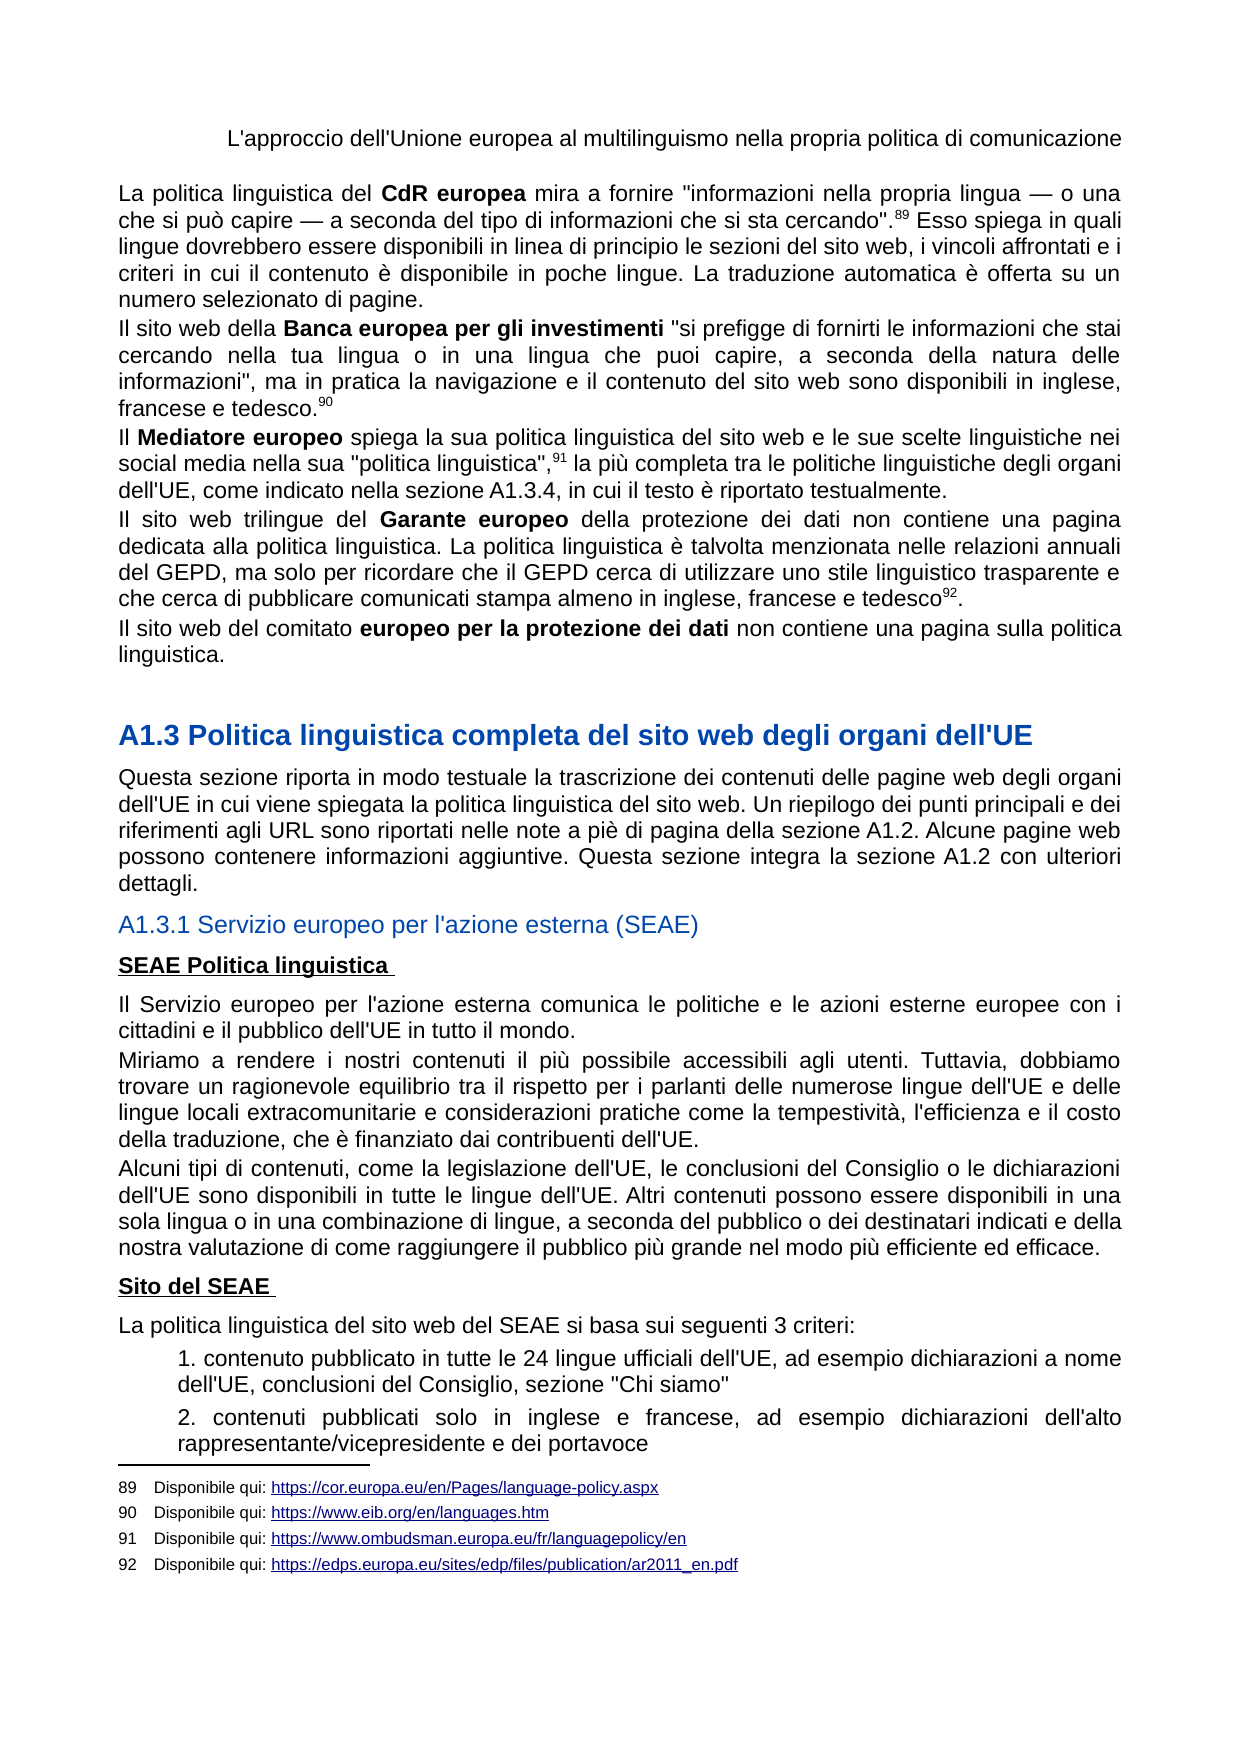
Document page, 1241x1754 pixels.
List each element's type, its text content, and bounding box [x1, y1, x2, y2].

text La politica linguistica del CdR europea mira a fornire "informazioni nella propria lingua — o una che si può capire — a seconda del tipo di informazioni che si sta cercando". Esso spiega in quali lingue dovrebbero essere disponibili in linea di principio le sezioni del sito web, i vincoli affrontati e i criteri in cui il contenuto è disponibile in poche lingue. La traduzione automatica è offerta su un numero selezionato di pagine. [118, 180, 1122, 312]
text Il Mediatore europeo spiega la sua politica linguistica del sito web e le sue scelte linguistiche nei social media nella sua "politica linguistica", la più completa tra le politiche linguistiche degli organi dell'UE, come indicato nella sezione A1.3.4, in cui il testo è riportato testualmente. [118, 424, 1122, 503]
text 1. contenuto pubblicato in tutte le 24 lingue ufficiali dell'UE, ad esempio dichiarazioni a nome dell'UE, conclusioni del Consiglio, sezione "Chi siamo" [177, 1345, 1122, 1397]
subtitle A1.3 Politica linguistica completa del sito web degli organi dell'UE [118, 718, 1122, 752]
text Miriamo a rendere i nostri contenuti il più possibile accessibili agli utenti. Tuttavia, dobbiamo trovare un ragionevole equilibrio tra il rispetto per i parlanti delle numerose lingue dell'UE e delle lingue locali extracomunitarie e considerazioni pratiche come la tempestività, l'efficienza e il costo della traduzione, che è finanziato dai contribuenti dell'UE. [118, 1047, 1122, 1152]
text Il sito web della Banca europea per gli investimenti "si prefigge di fornirti le informazioni che stai cercando nella tua lingua o in una lingua che puoi capire, a seconda della natura delle informazioni", ma in pratica la navigazione e il contenuto del sito web sono disponibili in inglese, francese e tedesco. [118, 315, 1122, 421]
text Il Servizio europeo per l'azione esterna comunica le politiche e le azioni esterne europee con i cittadini e il pubblico dell'UE in tutto il mondo. [118, 991, 1122, 1043]
subtitle Sito del SEAE [118, 1273, 1122, 1299]
text Disponibile qui: https://edps.europa.eu/sites/edp/files/publication/ar2011_en.pdf [118, 1554, 1122, 1573]
subtitle SEAE Politica linguistica [118, 952, 1122, 978]
text Disponibile qui: https://www.ombudsman.europa.eu/fr/languagepolicy/en [118, 1529, 1122, 1548]
subtitle A1.3.1 Servizio europeo per l'azione esterna (SEAE) [118, 911, 1122, 939]
text Il sito web trilingue del Garante europeo della protezione dei dati non contiene una pagina dedicata alla politica linguistica. La politica linguistica è talvolta menzionata nelle relazioni annuali del GEPD, ma solo per ricordare che il GEPD cerca di utilizzare uno stile linguistico trasparente e che cerca di pubblicare comunicati stampa almeno in inglese, francese e tedesco. [118, 506, 1122, 612]
text Alcuni tipi di contenuti, come la legislazione dell'UE, le conclusioni del Consiglio o le dichiarazioni dell'UE sono disponibili in tutte le lingue dell'UE. Altri contenuti possono essere disponibili in una sola lingua o in una combinazione di lingue, a seconda del pubblico o dei destinatari indicati e della nostra valutazione di come raggiungere il pubblico più grande nel modo più efficiente ed efficace. [118, 1155, 1122, 1261]
text La politica linguistica del sito web del SEAE si basa sui seguenti 3 criteri: [118, 1312, 1122, 1338]
text Disponibile qui: https://cor.europa.eu/en/Pages/language-policy.aspx [118, 1477, 1122, 1497]
text Questa sezione riporta in modo testuale la trascrizione dei contenuti delle pagine web degli organi dell'UE in cui viene spiegata la politica linguistica del sito web. Un riepilogo dei punti principali e dei riferimenti agli URL sono riportati nelle note a piè di pagina della sezione A1.2. Alcune pagine web possono contenere informazioni aggiuntive. Questa sezione integra la sezione A1.2 con ulteriori dettagli. [118, 764, 1122, 896]
text Il sito web del comitato europeo per la protezione dei dati non contiene una pagina sulla politica linguistica. [118, 615, 1122, 668]
text 2. contenuti pubblicati solo in inglese e francese, ad esempio dichiarazioni dell'alto rappresentante/vicepresidente e dei portavoce [177, 1404, 1122, 1457]
text Disponibile qui: https://www.eib.org/en/languages.htm [118, 1503, 1122, 1522]
